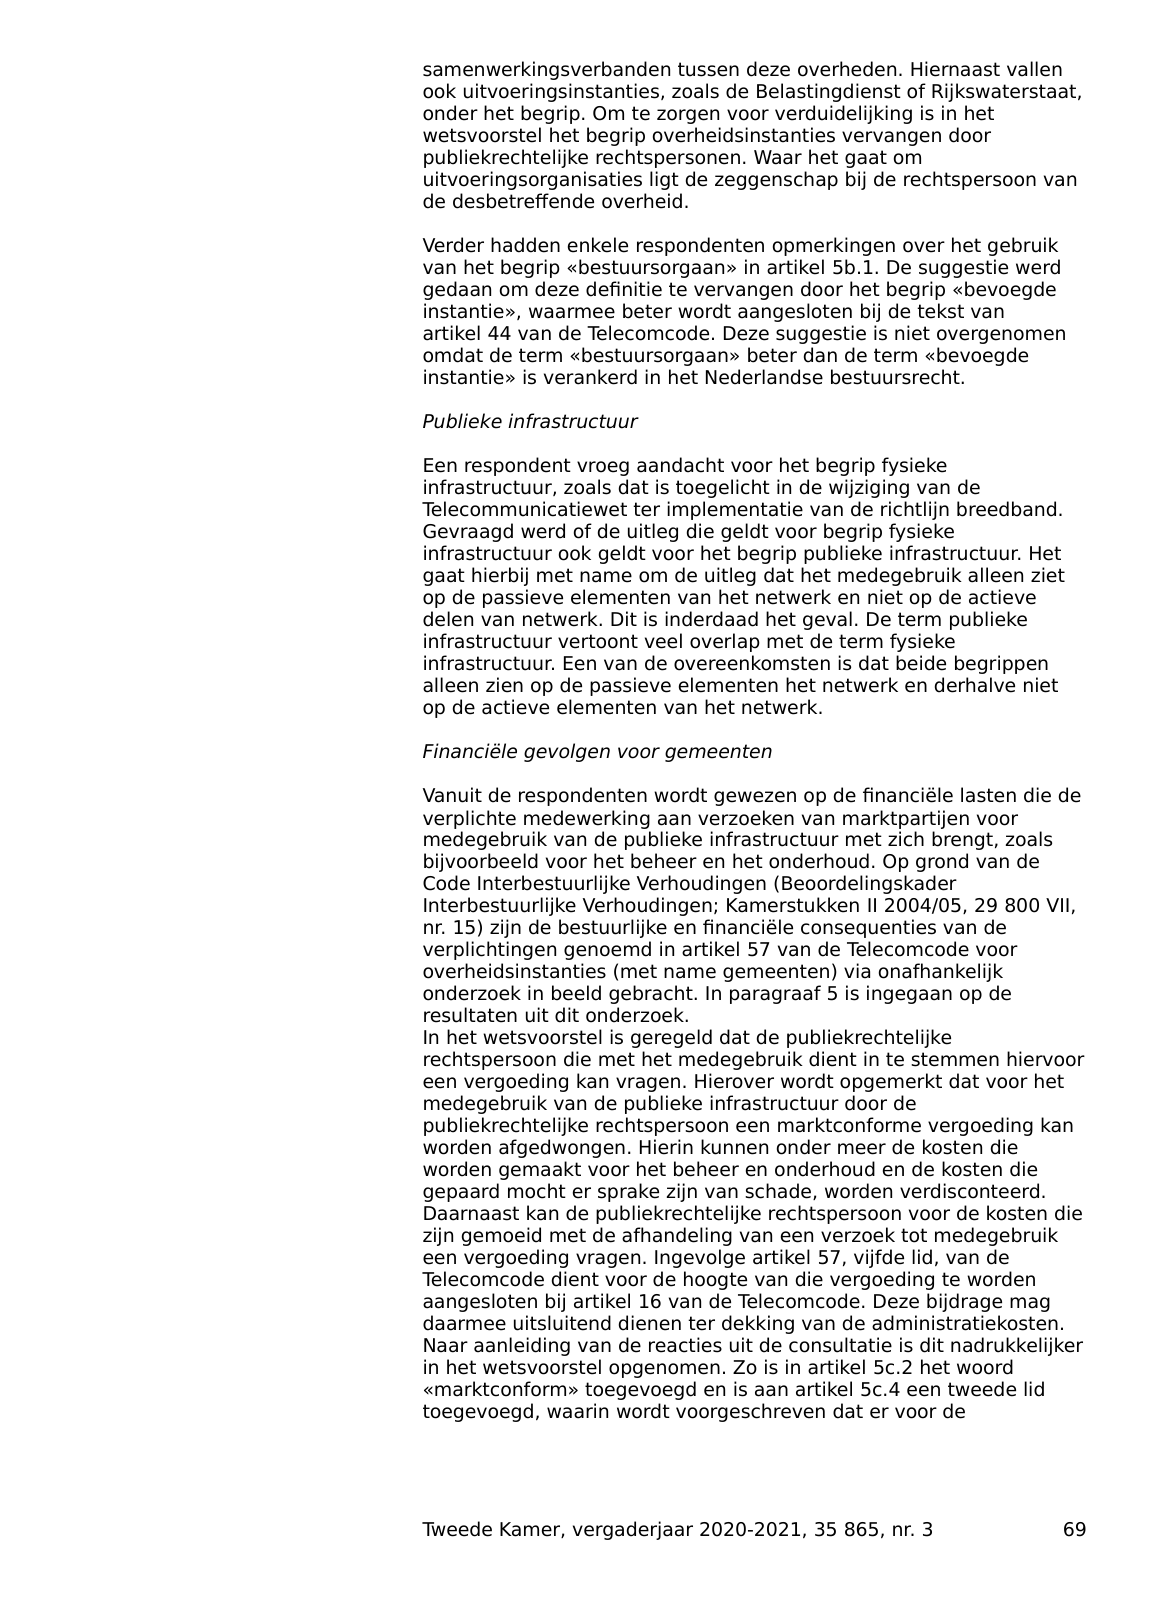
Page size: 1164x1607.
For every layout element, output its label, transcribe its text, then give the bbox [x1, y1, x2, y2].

subtitle Financiële gevolgen voor gemeenten [422, 741, 1087, 763]
text Verder hadden enkele respondenten opmerkingen over het gebruik van het begrip «bestuursorgaan» in artikel 5b.1. De suggestie werd gedaan om deze definitie te vervangen door het begrip «bevoegde instantie», waarmee beter wordt aangesloten bij de tekst van artikel 44 van de Telecomcode. Deze suggestie is niet overgenomen omdat de term «bestuursorgaan» beter dan de term «bevoegde instantie» is verankerd in het Nederlandse bestuursrecht. [422, 235, 1087, 389]
text In het wetsvoorstel is geregeld dat de publiekrechtelijke rechtspersoon die met het medegebruik dient in te stemmen hiervoor een vergoeding kan vragen. Hierover wordt opgemerkt dat voor het medegebruik van de publieke infrastructuur door de publiekrechtelijke rechtspersoon een marktconforme vergoeding kan worden afgedwongen. Hierin kunnen onder meer de kosten die worden gemaakt voor het beheer en onderhoud en de kosten die gepaard mocht er sprake zijn van schade, worden verdisconteerd. Daarnaast kan de publiekrechtelijke rechtspersoon voor de kosten die zijn gemoeid met de afhandeling van een verzoek tot medegebruik een vergoeding vragen. Ingevolge artikel 57, vijfde lid, van de Telecomcode dient voor de hoogte van die vergoeding te worden aangesloten bij artikel 16 van de Telecomcode. Deze bijdrage mag daarmee uitsluitend dienen ter dekking van de administratiekosten. Naar aanleiding van de reacties uit de consultatie is dit nadrukkelijker in het wetsvoorstel opgenomen. Zo is in artikel 5c.2 het woord «marktconform» toegevoegd en is aan artikel 5c.4 een tweede lid toegevoegd, waarin wordt voorgeschreven dat er voor de [422, 1027, 1087, 1423]
subtitle Publieke infrastructuur [422, 411, 1087, 433]
text Vanuit de respondenten wordt gewezen op de financiële lasten die de verplichte medewerking aan verzoeken van marktpartijen voor medegebruik van de publieke infrastructuur met zich brengt, zoals bijvoorbeeld voor het beheer en het onderhoud. Op grond van de Code Interbestuurlijke Verhoudingen (Beoordelingskader Interbestuurlijke Verhoudingen; Kamerstukken II 2004/05, 29 800 VII, nr. 15) zijn de bestuurlijke en financiële consequenties van de verplichtingen genoemd in artikel 57 van de Telecomcode voor overheidsinstanties (met name gemeenten) via onafhankelijk onderzoek in beeld gebracht. In paragraaf 5 is ingegaan op de resultaten uit dit onderzoek. [422, 785, 1087, 1027]
text samenwerkingsverbanden tussen deze overheden. Hiernaast vallen ook uitvoeringsinstanties, zoals de Belastingdienst of Rijkswaterstaat, onder het begrip. Om te zorgen voor verduidelijking is in het wetsvoorstel het begrip overheidsinstanties vervangen door publiekrechtelijke rechtspersonen. Waar het gaat om uitvoeringsorganisaties ligt de zeggenschap bij de rechtspersoon van de desbetreffende overheid. [422, 59, 1087, 213]
text Een respondent vroeg aandacht voor het begrip fysieke infrastructuur, zoals dat is toegelicht in de wijziging van de Telecommunicatiewet ter implementatie van de richtlijn breedband. Gevraagd werd of de uitleg die geldt voor begrip fysieke infrastructuur ook geldt voor het begrip publieke infrastructuur. Het gaat hierbij met name om de uitleg dat het medegebruik alleen ziet op de passieve elementen van het netwerk en niet op de actieve delen van netwerk. Dit is inderdaad het geval. De term publieke infrastructuur vertoont veel overlap met de term fysieke infrastructuur. Een van de overeenkomsten is dat beide begrippen alleen zien op de passieve elementen het netwerk en derhalve niet op de actieve elementen van het netwerk. [422, 455, 1087, 719]
